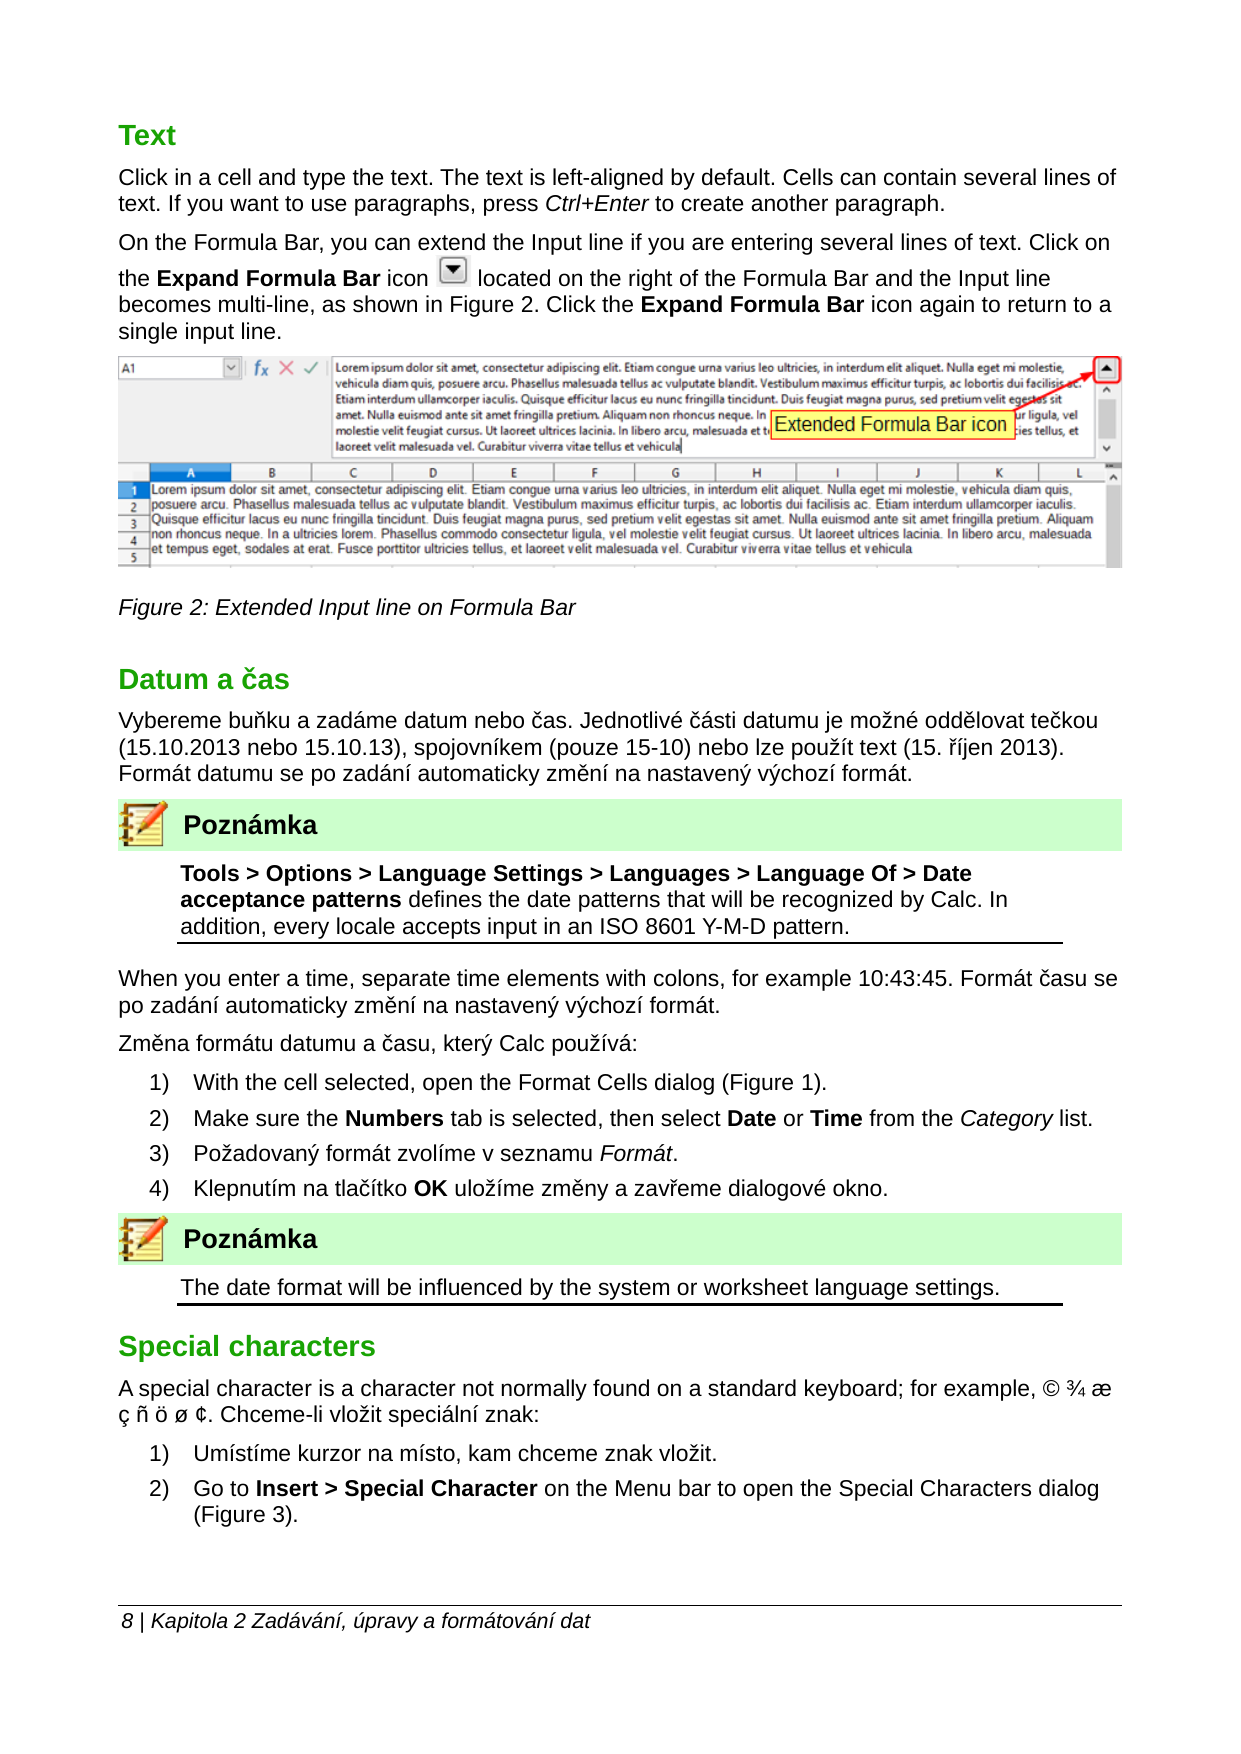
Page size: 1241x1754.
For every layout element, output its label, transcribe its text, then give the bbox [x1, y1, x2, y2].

picture [119, 1214, 170, 1265]
text Tools > Options > Language Settings > Languages > Language Of > Date acceptance patterns defines the date patterns that will be recognized by Calc. In addition, every locale accepts input in an ISO 8601 Y-M-D pattern. [177, 857, 1063, 942]
subtitle Poznámka [118, 1213, 1122, 1265]
text A special character is a character not normally found on a standard keyboard; for example, © ¾ æ ç ñ ö ø ¢. Chceme-li vložit speciální znak: [118, 1374, 1122, 1427]
picture [435, 255, 472, 287]
list Make sure the Numbers tab is selected, then select Date or Time from the Category list. [169, 1104, 1122, 1131]
subtitle Poznámka [118, 799, 1122, 851]
picture [119, 799, 170, 850]
text The date format will be influenced by the system or worksheet language settings. [177, 1271, 1063, 1303]
list Go to Insert > Special Character on the Menu bar to open the Special Characters dialog (Figure 3). [169, 1475, 1122, 1528]
list Umístíme kurzor na místo, kam chceme znak vložit. [169, 1440, 1122, 1466]
text When you enter a time, separate time elements with colons, for example 10:43:45. Formát času se po zadání automaticky změní na nastavený výchozí formát. [118, 965, 1122, 1018]
text Click in a cell and type the text. The text is left-aligned by default. Cells can contain several lines of text. If you want to use paragraphs, press Ctrl+Enter to create another paragraph. [118, 163, 1122, 216]
text On the Formula Bar, you can extend the Input line if you are entering several lines of text. Click on the Expand Formula Bar icon located on the right of the Formula Bar and the Input line becomes multi-line, as shown in Figure 2. Click the Expand Formula Bar icon again to return to a single input line. [118, 229, 1122, 344]
text Změna formátu datumu a času, který Calc používá: [118, 1030, 1122, 1057]
picture [118, 356, 1123, 568]
text Vybereme buňku a zadáme datum nebo čas. Jednotlivé části datumu je možné oddělovat tečkou (15.10.2013 nebo 15.10.13), spojovníkem (pouze 15-10) nebo lze použít text (15. říjen 2013). Formát datumu se po zadání automaticky změní na nastavený výchozí formát. [118, 707, 1122, 786]
text Figure 2: Extended Input line on Formula Bar [118, 568, 1122, 621]
subtitle Datum a čas [118, 662, 1122, 696]
list With the cell selected, open the Format Cells dialog (Figure 1). [169, 1069, 1122, 1096]
subtitle Text [118, 118, 1122, 152]
subtitle Special characters [118, 1329, 1122, 1363]
list Klepnutím na tlačítko OK uložíme změny a zavřeme dialogové okno. [169, 1175, 1122, 1201]
list Požadovaný formát zvolíme v seznamu Formát. [169, 1140, 1122, 1166]
